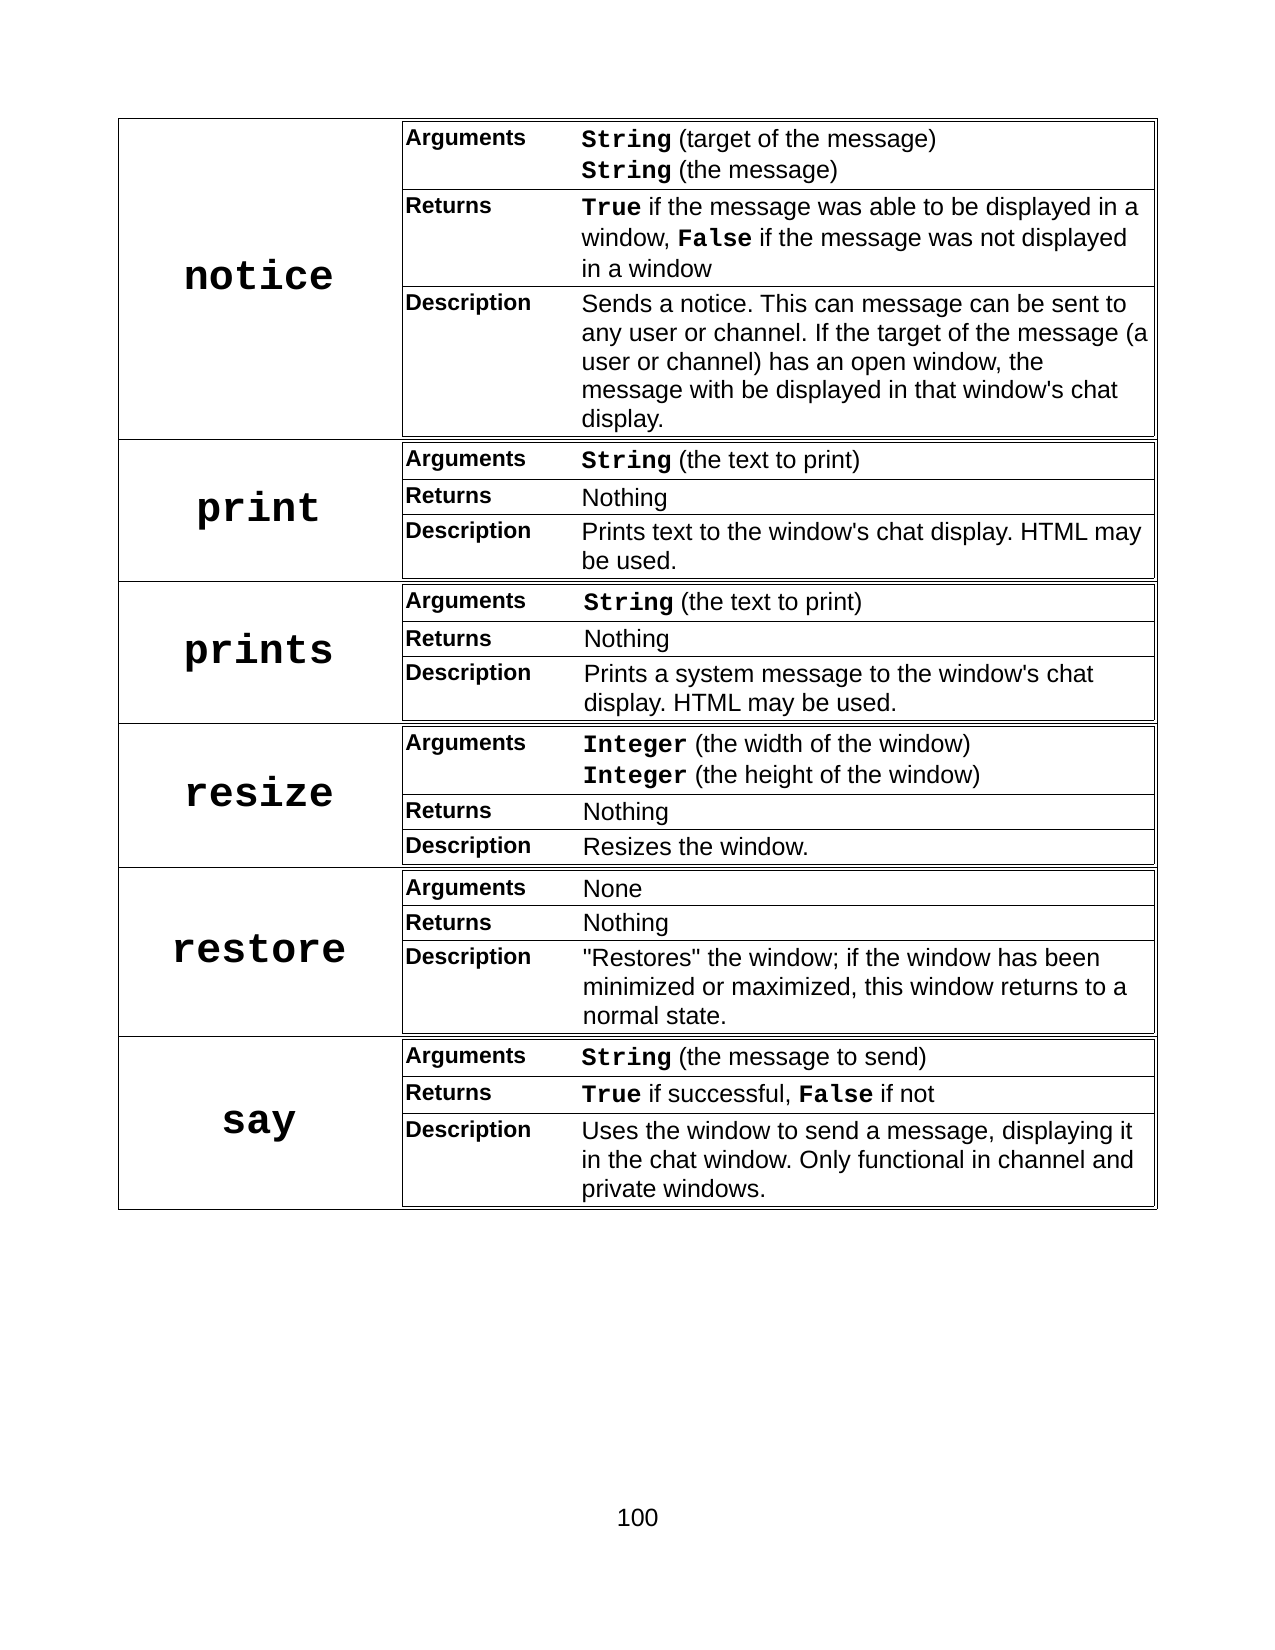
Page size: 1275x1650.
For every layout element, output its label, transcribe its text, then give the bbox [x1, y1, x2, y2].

table_cell [399, 440, 1157, 581]
table_cell Nothing [581, 622, 1154, 656]
table_header Arguments [403, 443, 578, 479]
table_header Arguments [403, 727, 580, 794]
table_cell Description [403, 830, 580, 864]
table_cell [399, 868, 1157, 1036]
table_cell Prints a system message to the window's chat display. HTML may be used. [581, 657, 1154, 720]
table_cell Nothing [580, 795, 1154, 829]
table_cell [399, 582, 1157, 723]
table_cell "Restores" the window; if the window has been minimized or maximized, this window returns to a normal state. [580, 941, 1154, 1033]
table_cell True if successful, False if not [578, 1077, 1154, 1113]
table_header String (the text to print) [581, 585, 1154, 621]
table_cell Returns [403, 190, 578, 286]
table_header None [580, 871, 1154, 905]
table_cell Returns [403, 480, 578, 514]
table_header Arguments [403, 1040, 578, 1076]
table_cell Returns [403, 622, 581, 656]
table_cell print [119, 440, 399, 581]
table_cell Sends a notice. This can message can be sent to any user or channel. If the target of the message (a user or channel) has an open window, the message with be displayed in that window's chat display. [578, 287, 1154, 436]
table_cell Description [403, 657, 581, 720]
table_cell resize [119, 724, 399, 867]
table_cell Description [403, 941, 580, 1033]
table_header Arguments [403, 871, 580, 905]
table_header Arguments [403, 585, 581, 621]
table_cell Nothing [580, 906, 1154, 940]
table_header Arguments [403, 122, 578, 189]
table_cell [399, 1037, 1157, 1209]
table_header String (the text to print) [578, 443, 1154, 479]
table_cell [399, 724, 1157, 867]
table_cell Resizes the window. [580, 830, 1154, 864]
table_header Integer (the width of the window) Integer (the height of the window) [580, 727, 1154, 794]
table_cell Nothing [578, 480, 1154, 514]
table_cell Description [403, 1114, 578, 1206]
table_cell notice [119, 119, 399, 439]
table_cell Returns [403, 906, 580, 940]
table_cell Uses the window to send a message, displaying it in the chat window. Only functional in channel and private windows. [578, 1114, 1154, 1206]
table_cell Returns [403, 795, 580, 829]
table_cell Description [403, 515, 578, 578]
table_cell prints [119, 582, 399, 723]
table_cell True if the message was able to be displayed in a window, False if the message was not displayed in a window [578, 190, 1154, 286]
table_cell say [119, 1037, 399, 1209]
table_cell restore [119, 868, 399, 1036]
table_header String (the message to send) [578, 1040, 1154, 1076]
table_cell Prints text to the window's chat display. HTML may be used. [578, 515, 1154, 578]
table_cell Returns [403, 1077, 578, 1113]
table_cell Description [403, 287, 578, 436]
table_cell [399, 119, 1157, 439]
table_header String (target of the message) String (the message) [578, 122, 1154, 189]
